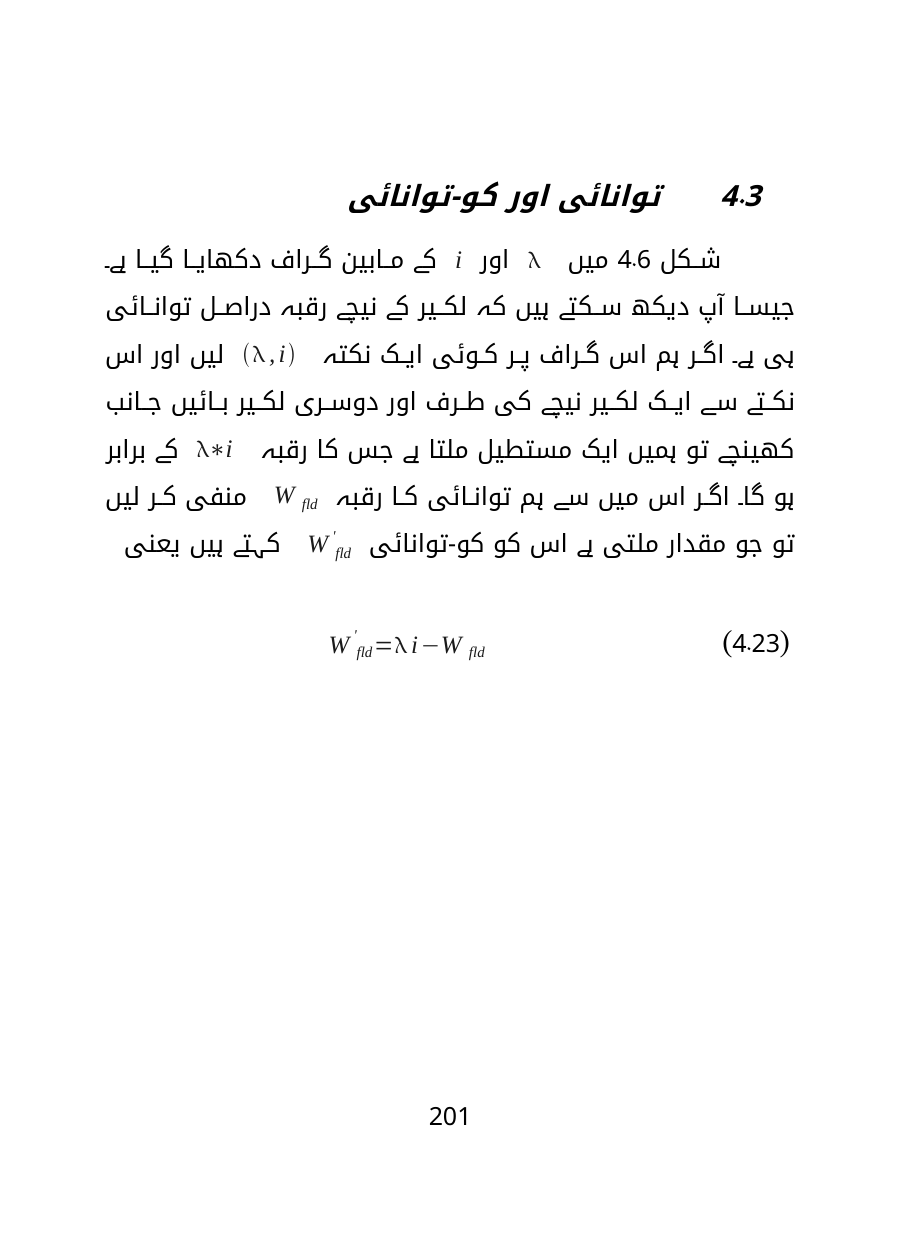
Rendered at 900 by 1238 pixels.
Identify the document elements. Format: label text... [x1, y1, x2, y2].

table_header [105, 615, 699, 686]
subtitle توانائی اور کو-توانائی [105, 168, 720, 224]
text شکل 4.6 میں اورکے مابین گراف دکھایا گیا ہے۔ جیسا آپ دیکھ سکتے ہیں کہ لکیر کے نیچے رقبہ دراصل توانائی ہی ہے۔ اگر ہم اس گراف پر کوئی ایک نکتہ لیں اور اس نکتے سے ایک لکیر نیچے کی طرف اور دوسری لکیر بائیں جانب کھینچے تو ہمیں ایک مستطیل ملتا ہے جس کا رقبہ کے برابر ہو گا۔ اگر اس میں سے ہم توانائی کا رقبہ منفی کر لیں تو جو مقدار ملتی ہے اس کو کو-توانائی کہتے ہیں یعنی [105, 236, 795, 568]
table_header (4.23) [699, 615, 795, 686]
